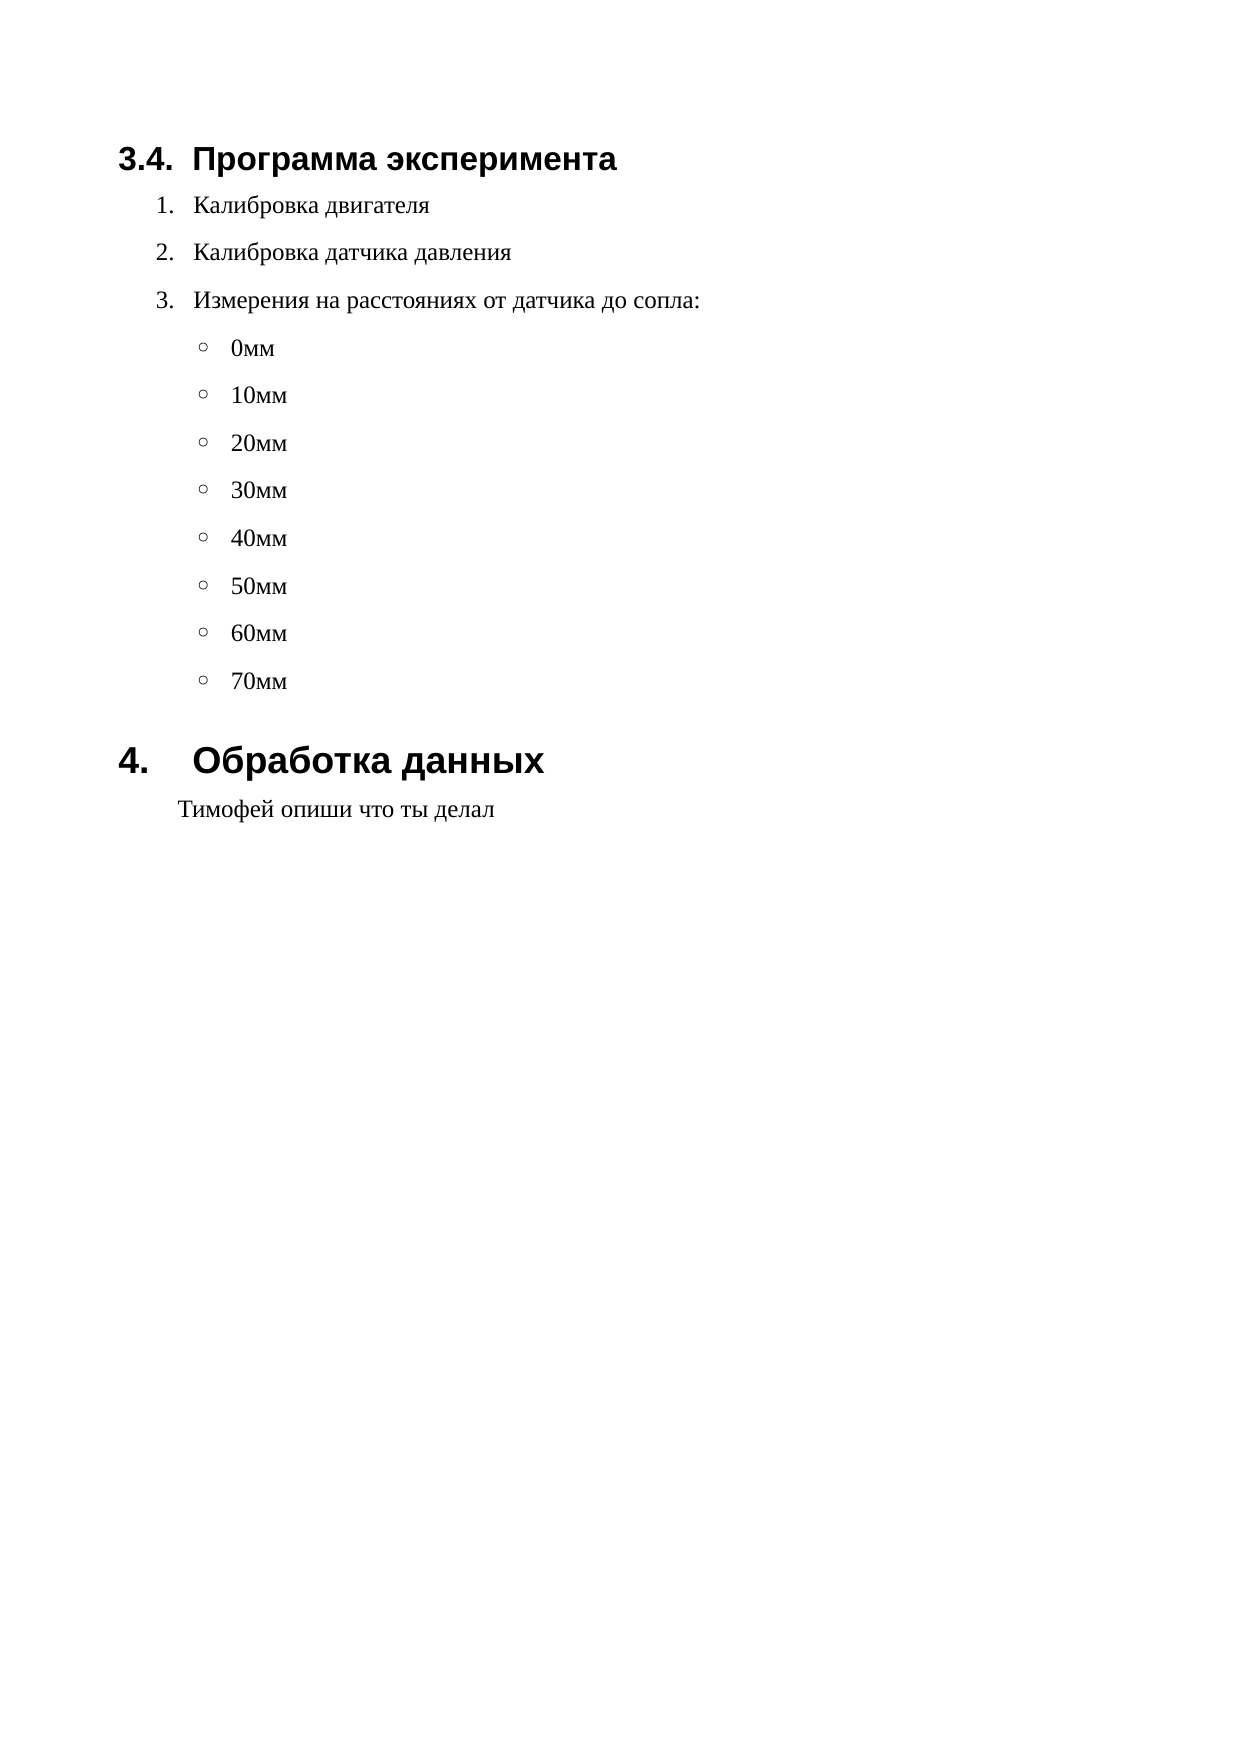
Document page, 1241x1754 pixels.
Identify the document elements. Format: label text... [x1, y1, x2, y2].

list Измерения на расстояниях от датчика до сопла: [156, 285, 1122, 314]
list 0мм [193, 333, 1122, 361]
list 70мм [193, 666, 1122, 695]
subtitle Программа эксперимента [118, 139, 1122, 177]
list 60мм [193, 618, 1122, 647]
list 10мм [193, 380, 1122, 409]
list 30мм [193, 476, 1122, 504]
list Калибровка двигателя [156, 190, 1122, 219]
text Тимофей опиши что ты делал [118, 794, 1122, 823]
list 50мм [193, 571, 1122, 599]
subtitle Обработка данных [118, 738, 1122, 782]
list 20мм [193, 428, 1122, 457]
list Калибровка датчика давления [156, 237, 1122, 266]
list 40мм [193, 523, 1122, 552]
